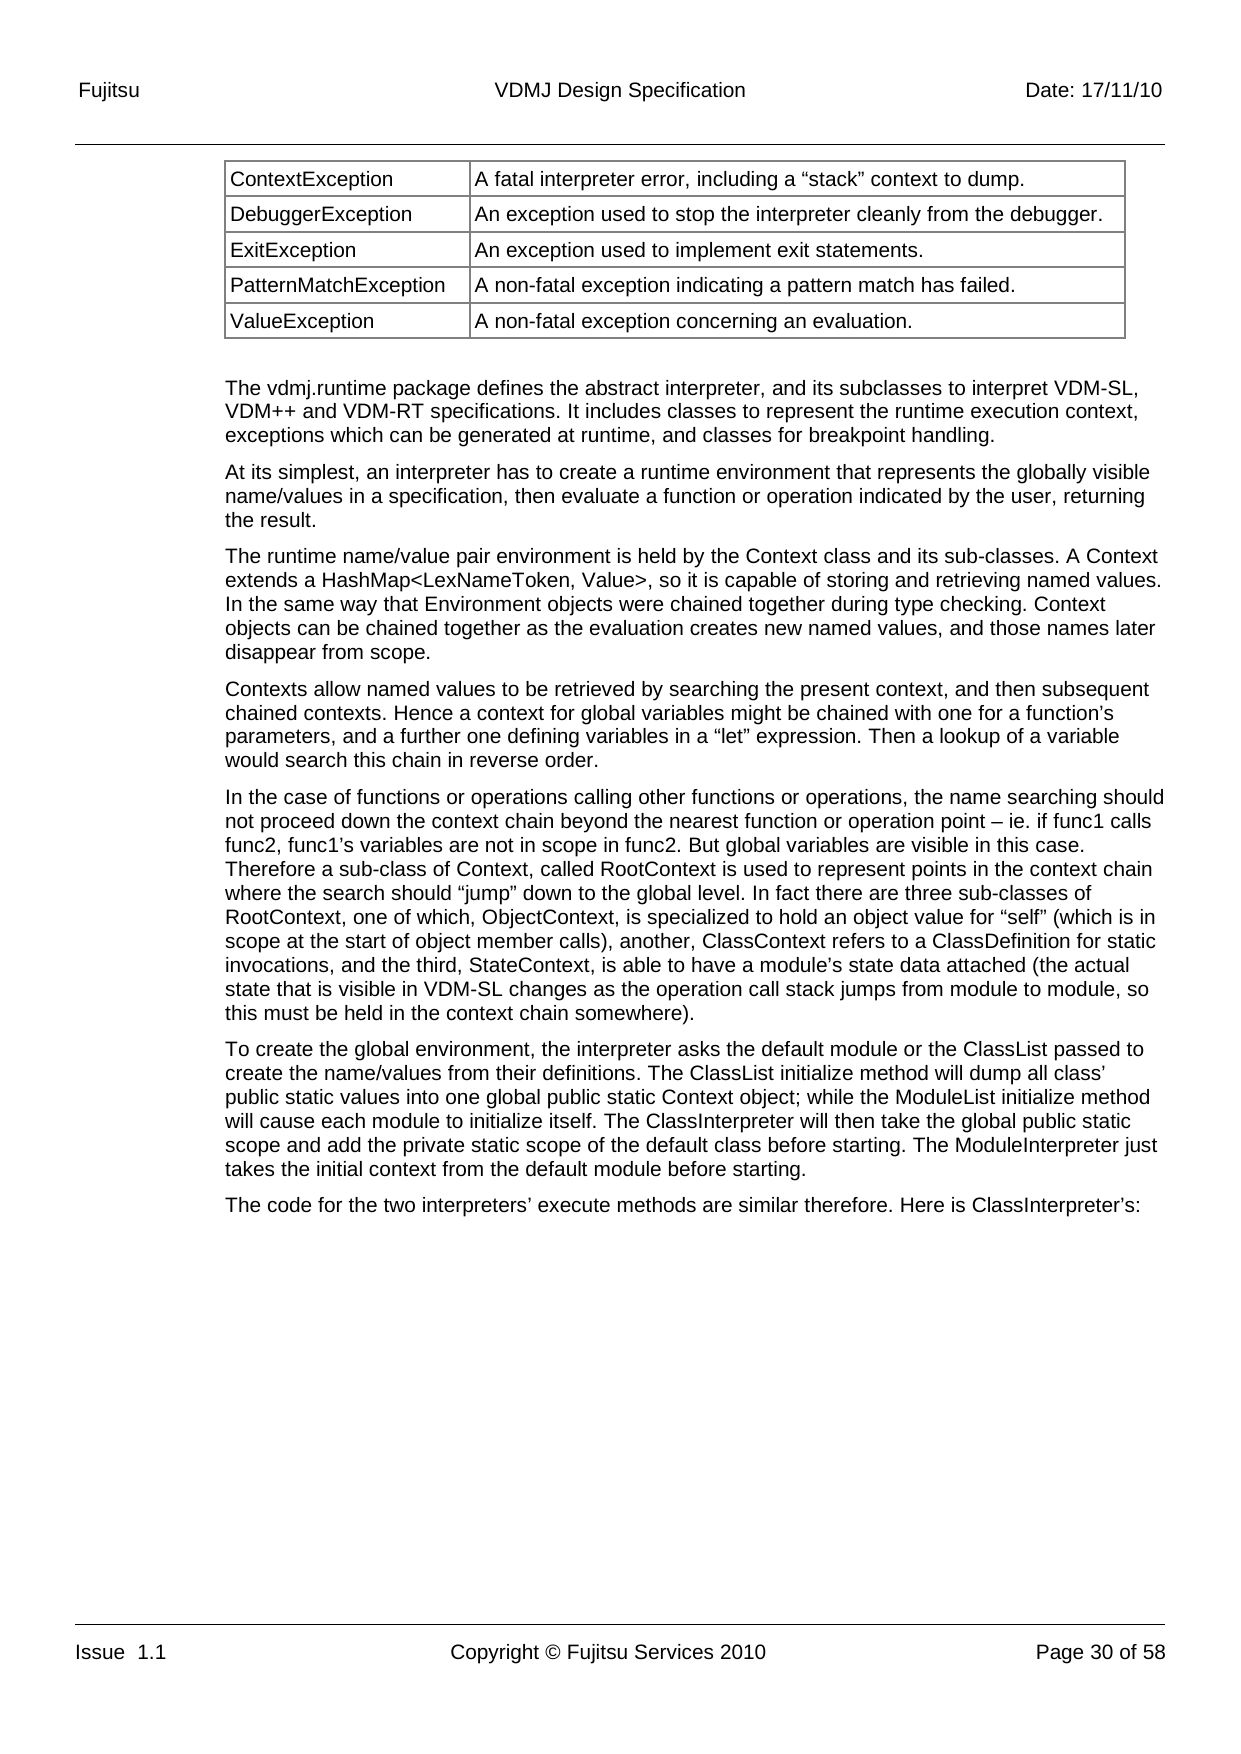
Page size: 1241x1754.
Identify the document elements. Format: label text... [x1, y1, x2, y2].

table_cell A non-fatal exception indicating a pattern match has failed. [471, 268, 1124, 302]
table_cell A non-fatal exception concerning an evaluation. [471, 304, 1124, 337]
table_cell An exception used to implement exit statements. [471, 233, 1124, 266]
text The code for the two interpreters’ execute methods are similar therefore. Here is ClassInterpreter’s: [225, 1193, 1165, 1217]
table_cell ValueException [226, 304, 469, 337]
table_cell ExitException [226, 233, 469, 266]
table_cell PatternMatchException [226, 268, 469, 302]
table_cell An exception used to stop the interpreter cleanly from the debugger. [471, 197, 1124, 231]
text To create the global environment, the interpreter asks the default module or the ClassList passed to create the name/values from their definitions. The ClassList initialize method will dump all class’ public static values into one global public static Context object; while the ModuleList initialize method will cause each module to initialize itself. The ClassInterpreter will then take the global public static scope and add the private static scope of the default class before starting. The ModuleInterpreter just takes the initial context from the default module before starting. [225, 1037, 1165, 1181]
table_cell DebuggerException [226, 197, 469, 231]
text The vdmj.runtime package defines the abstract interpreter, and its subclasses to interpret VDM-SL, VDM++ and VDM-RT specifications. It includes classes to represent the runtime execution context, exceptions which can be generated at runtime, and classes for breakpoint handling. [225, 376, 1165, 448]
table_cell ContextException [226, 162, 469, 195]
text In the case of functions or operations calling other functions or operations, the name searching should not proceed down the context chain beyond the nearest function or operation point – ie. if func1 calls func2, func1’s variables are not in scope in func2. But global variables are visible in this case. Therefore a sub-class of Context, called RootContext is used to represent points in the context chain where the search should “jump” down to the global level. In fact there are three sub-classes of RootContext, one of which, ObjectContext, is specialized to hold an object value for “self” (which is in scope at the start of object member calls), another, ClassContext refers to a ClassDefinition for static invocations, and the third, StateContext, is able to have a module’s state data attached (the actual state that is visible in VDM-SL changes as the operation call stack jumps from module to module, so this must be held in the context chain somewhere). [225, 785, 1165, 1025]
table_cell A fatal interpreter error, including a “stack” context to dump. [471, 162, 1124, 195]
text Contexts allow named values to be retrieved by searching the present context, and then subsequent chained contexts. Hence a context for global variables might be chained with one for a function’s parameters, and a further one defining variables in a “let” expression. Then a lookup of a variable would search this chain in reverse order. [225, 677, 1165, 773]
text At its simplest, an interpreter has to create a runtime environment that represents the globally visible name/values in a specification, then evaluate a function or operation indicated by the user, returning the result. [225, 460, 1165, 532]
text The runtime name/value pair environment is held by the Context class and its sub-classes. A Context extends a HashMap<LexNameToken, Value>, so it is capable of storing and retrieving named values. In the same way that Environment objects were chained together during type checking. Context objects can be chained together as the evaluation creates new named values, and those names later disappear from scope. [225, 544, 1165, 664]
